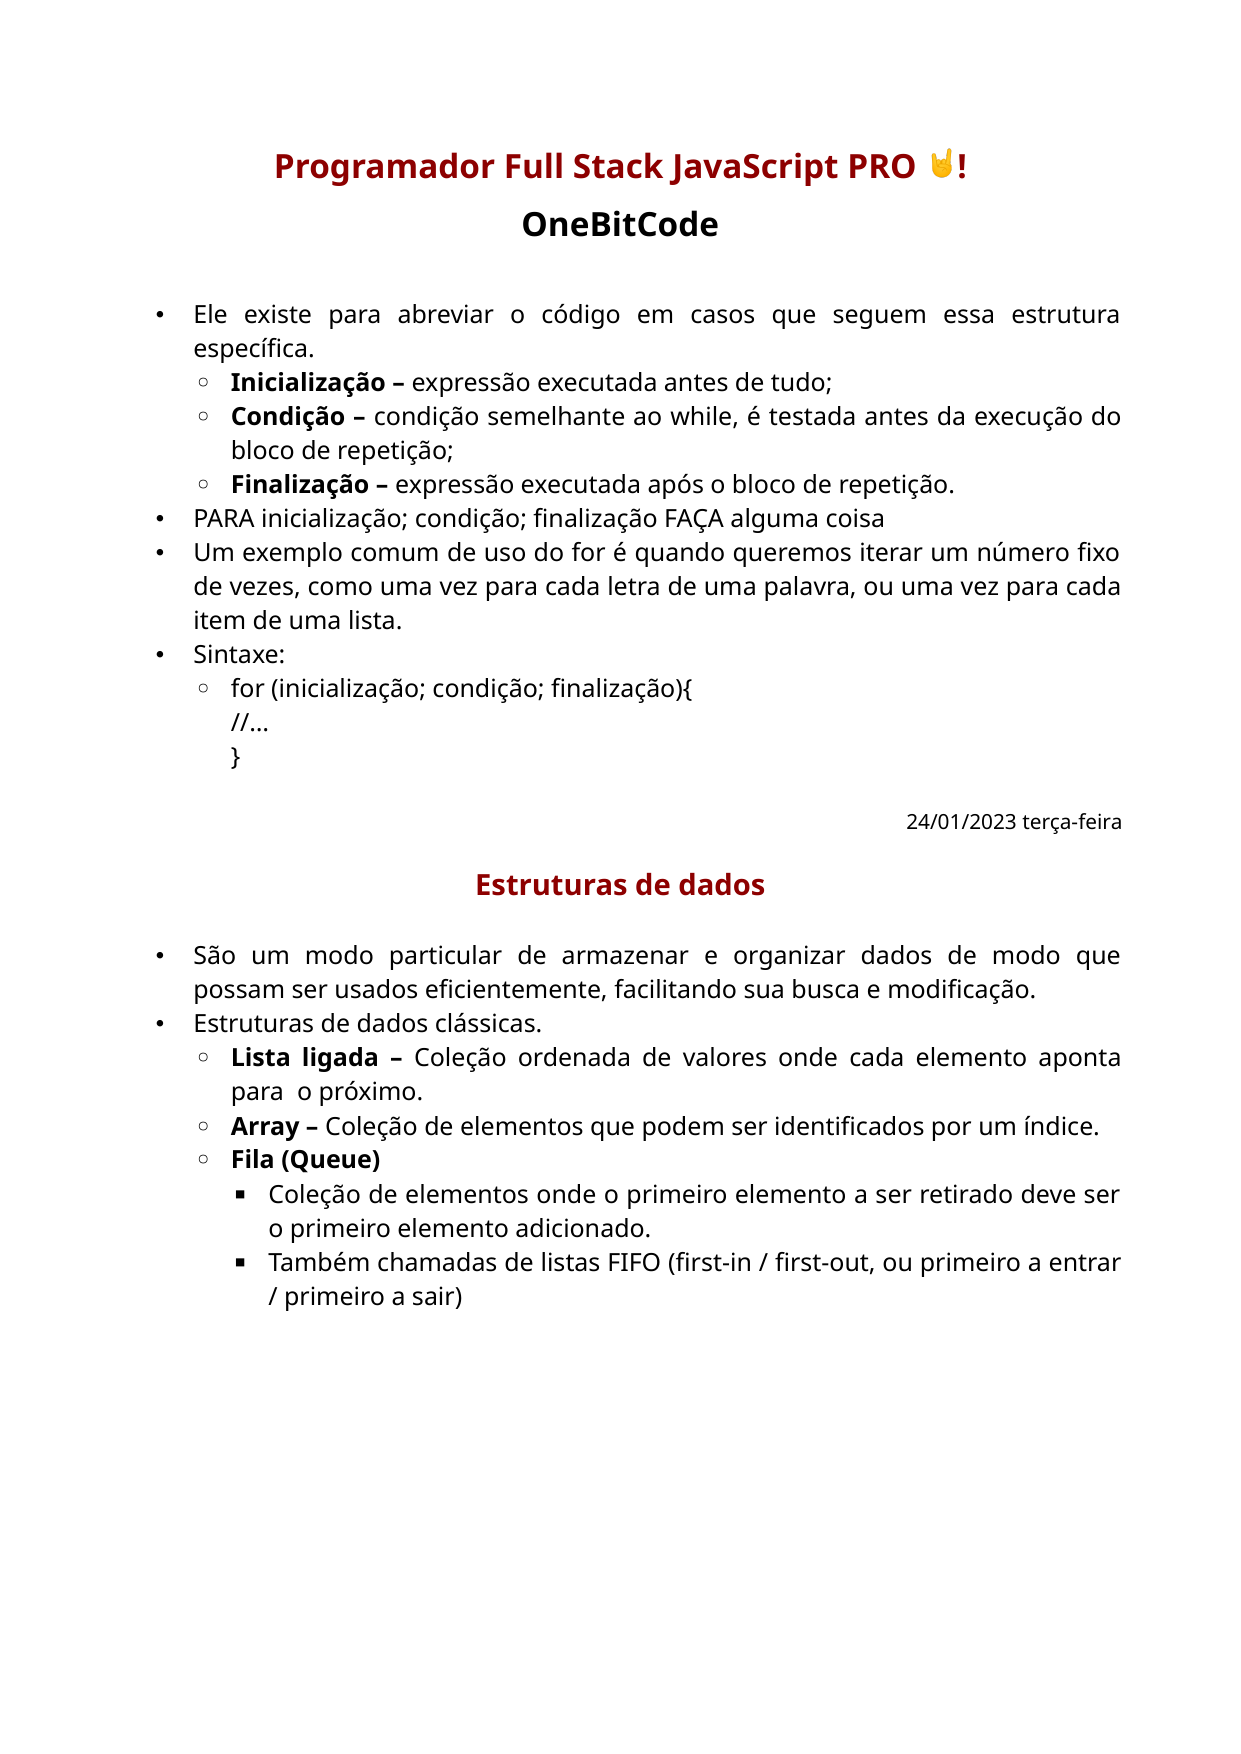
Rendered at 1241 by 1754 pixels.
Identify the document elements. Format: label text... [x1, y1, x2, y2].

list Também chamadas de listas FIFO (first-in / first-out, ou primeiro a entrar / primeiro a sair) [231, 1244, 1122, 1312]
list Finalização – expressão executada após o bloco de repetição. [193, 467, 1122, 501]
list Sintaxe: [156, 637, 1122, 671]
text 24/01/2023 terça-feira [118, 807, 1122, 836]
list Um exemplo comum de uso do for é quando queremos iterar um número fixo de vezes, como uma vez para cada letra de uma palavra, ou uma vez para cada item de uma lista. [156, 535, 1122, 637]
text Estruturas de dados [118, 864, 1122, 904]
list Inicialização – expressão executada antes de tudo; [193, 364, 1122, 398]
list Array – Coleção de elementos que podem ser identificados por um índice. [193, 1108, 1122, 1142]
list } [193, 739, 1122, 773]
list Lista ligada – Coleção ordenada de valores onde cada elemento aponta para o próximo. [193, 1040, 1122, 1108]
list //… [193, 705, 1122, 739]
list São um modo particular de armazenar e organizar dados de modo que possam ser usados eficientemente, facilitando sua busca e modificação. [156, 938, 1122, 1006]
list Coleção de elementos onde o primeiro elemento a ser retirado deve ser o primeiro elemento adicionado. [231, 1176, 1122, 1244]
picture [925, 147, 958, 179]
list for (inicialização; condição; finalização){ [193, 671, 1122, 705]
list Ele existe para abreviar o código em casos que seguem essa estrutura específica. [156, 296, 1122, 364]
list Estruturas de dados clássicas. [156, 1006, 1122, 1040]
list PARA inicialização; condição; finalização FAÇA alguma coisa [156, 501, 1122, 535]
list Fila (Queue) [193, 1142, 1122, 1176]
list Condição – condição semelhante ao while, é testada antes da execução do bloco de repetição; [193, 398, 1122, 467]
